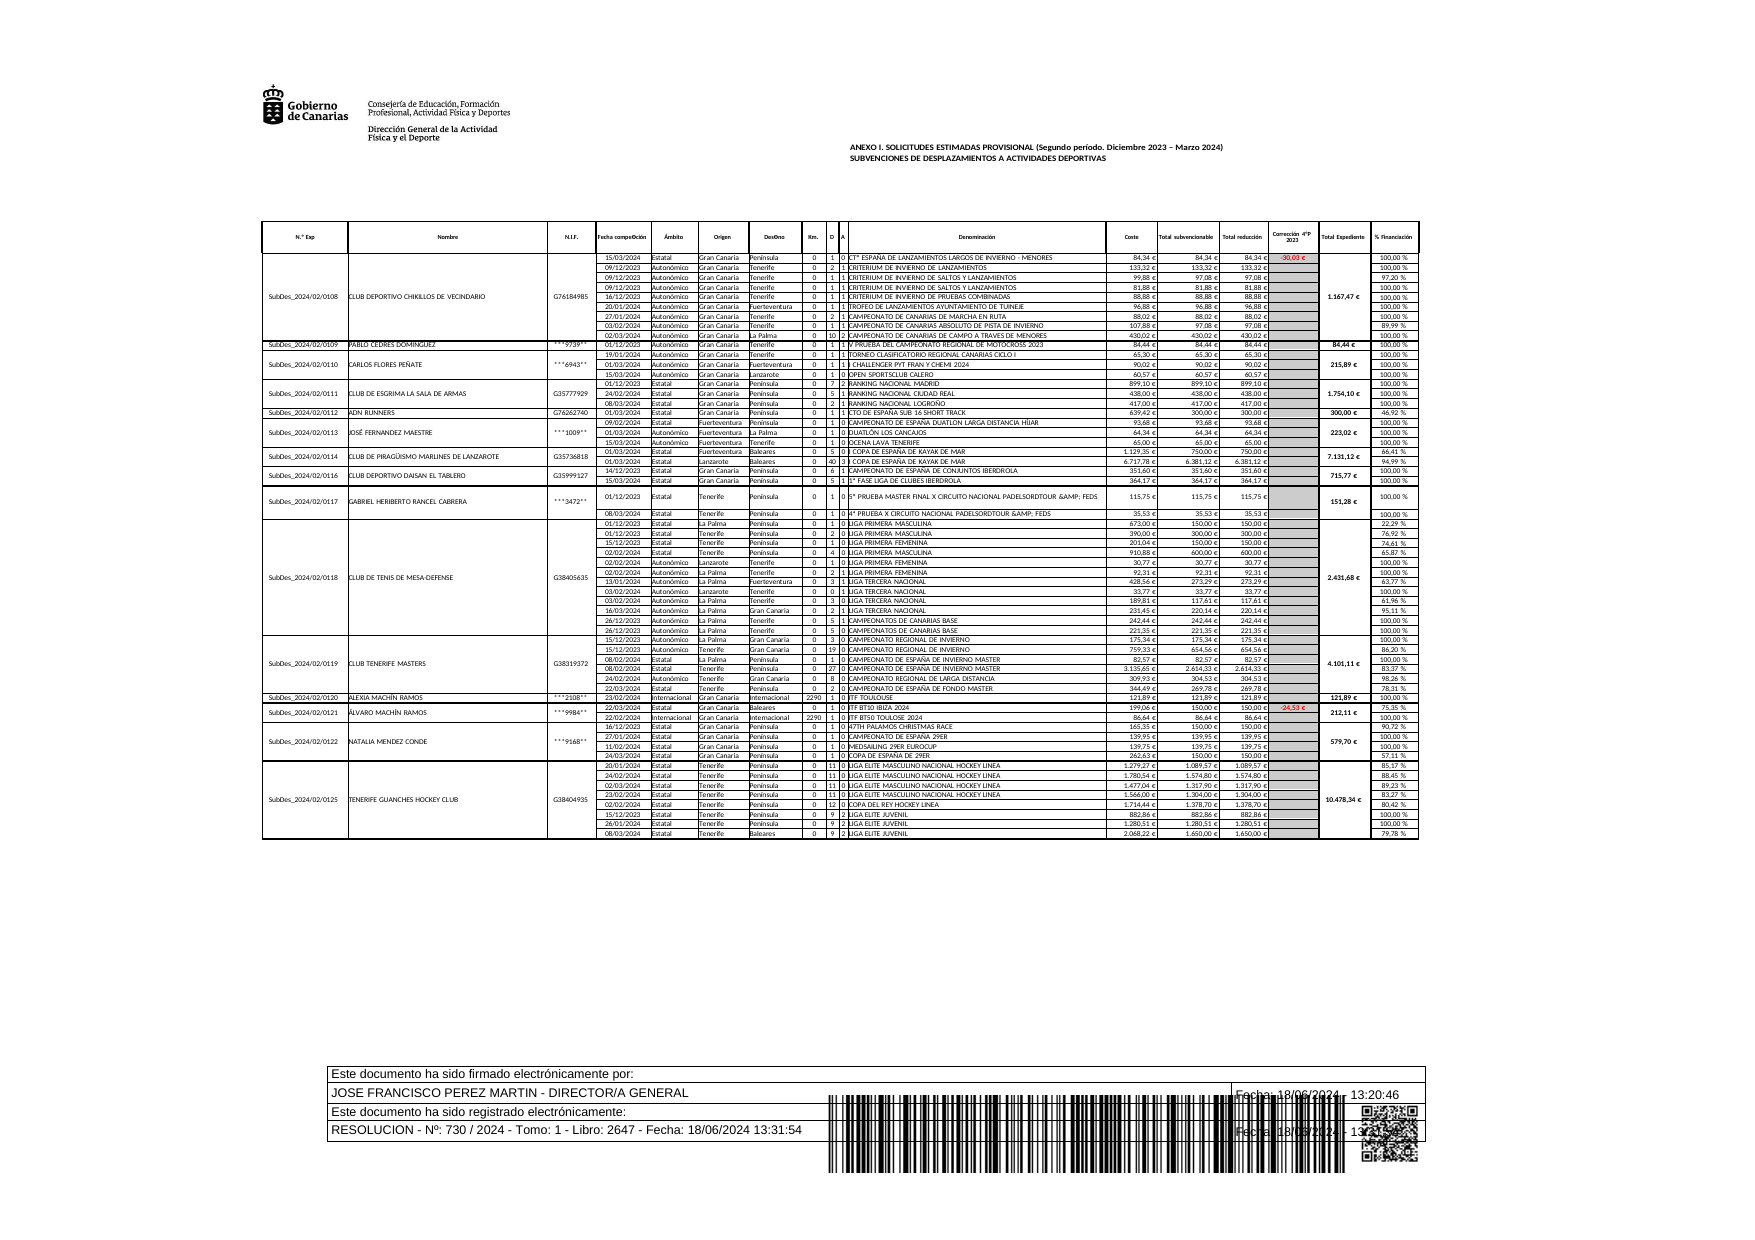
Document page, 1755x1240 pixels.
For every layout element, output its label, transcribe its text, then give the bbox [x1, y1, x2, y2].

table_cell [1269, 510, 1318, 518]
table_cell Estatal [652, 399, 698, 408]
table_cell 1 [840, 467, 848, 476]
table_cell [1269, 587, 1318, 596]
table_cell 0 [840, 674, 848, 683]
table_cell 5º PRUEBA MASTER FINAL X CIRCUITO NACIONAL PADELSORDTOUR &AMP; FEDS [849, 487, 1106, 509]
table_cell 97,08 € [1158, 322, 1219, 330]
table_cell 351,60 € [1220, 467, 1268, 476]
table_cell Autonómico [652, 331, 698, 340]
table_cell 121,89 € [1107, 694, 1157, 702]
table_cell 654,56 € [1220, 645, 1268, 654]
table_cell 93,68 € [1107, 419, 1157, 427]
table_cell 121,89 € [1320, 694, 1370, 702]
table_cell 0 [840, 645, 848, 654]
table_cell 2 [840, 829, 848, 838]
table_cell Autonómico [652, 626, 698, 634]
table_cell 88,02 € [1158, 312, 1219, 321]
table_cell Estatal [652, 655, 698, 663]
table_cell LIGA TERCERA NACIONAL [849, 587, 1106, 596]
table_cell 0 [803, 539, 826, 547]
table_cell [1269, 520, 1318, 528]
table_cell 64,34 € [1107, 428, 1157, 437]
table_cell SubDes_2024/02/0116 [263, 467, 348, 485]
table_cell 0 [840, 781, 848, 789]
table_cell 89,23 % [1372, 781, 1418, 789]
table_cell 0 [803, 733, 826, 741]
table_cell 2 [827, 606, 839, 615]
table_cell 2.431,68 € [1320, 520, 1370, 634]
table_cell Gran Canaria [699, 380, 749, 388]
table_cell 750,00 € [1220, 448, 1268, 456]
table_cell Gran Canaria [699, 293, 749, 301]
table_cell 0 [840, 733, 848, 741]
table_cell 84,44 € [1158, 342, 1219, 349]
table_cell 0 [840, 704, 848, 712]
table_cell 0 [803, 303, 826, 311]
table_cell 01/12/2023 [597, 487, 651, 509]
table_cell ÁLVARO MACHÍN RAMOS [349, 704, 547, 722]
table_cell 300,00 € [1158, 409, 1219, 417]
table_cell 1 [827, 539, 839, 547]
table_cell 673,00 € [1107, 520, 1157, 528]
table_cell 97,08 € [1220, 322, 1268, 330]
table_cell 1.280,51 € [1220, 820, 1268, 828]
table_cell La Palma [699, 597, 749, 605]
table_cell LIGA PRIMERA FEMENINA [849, 539, 1106, 547]
table_cell 1 [827, 293, 839, 301]
table_cell 1 [827, 704, 839, 712]
table_cell Autonómico [652, 303, 698, 311]
table_cell Estatal [652, 733, 698, 741]
table_cell 417,00 € [1107, 399, 1157, 408]
table_cell 15/12/2023 [597, 636, 651, 644]
table_cell 0 [803, 626, 826, 634]
table_cell 0 [803, 457, 826, 466]
table_header A [840, 222, 848, 253]
table_cell Península [750, 399, 802, 408]
table_cell 1.566,00 € [1107, 791, 1157, 799]
table_cell ALEXIA MACHÍN RAMOS [349, 694, 547, 702]
table_cell 15/12/2023 [597, 810, 651, 818]
table_cell LIGA TERCERA NACIONAL [849, 606, 1106, 615]
table_cell 01/03/2024 [597, 428, 651, 437]
table_cell 1 [840, 264, 848, 272]
table_cell PABLO CEDRES DOMINGUEZ [349, 342, 547, 349]
table_cell 57,11 % [1372, 752, 1418, 760]
table_cell 94,99 % [1372, 457, 1418, 466]
table_cell Tenerife [699, 684, 749, 693]
table_cell 0 [840, 510, 848, 518]
table_header Ámbito [652, 222, 698, 253]
table_cell 0 [803, 655, 826, 663]
table_cell Autonómico [652, 578, 698, 586]
table_cell 10 [827, 331, 839, 340]
table_cell 97,08 € [1158, 273, 1219, 282]
table_cell Baleares [750, 457, 802, 466]
table_cell 14/12/2023 [597, 467, 651, 476]
table_cell 100,00 % [1372, 331, 1418, 340]
table_cell 223,02 € [1320, 419, 1370, 446]
table_cell Península [750, 665, 802, 673]
table_cell 100,00 % [1372, 558, 1418, 567]
table_cell 0 [840, 448, 848, 456]
table_cell RESOLUCION - Nº: 730 / 2024 - Tomo: 1 - Libro: 2647 - Fecha: 18/06/2024 13:31:54 [328, 1121, 828, 1141]
table_cell 390,00 € [1107, 529, 1157, 538]
table_cell [1269, 467, 1318, 476]
table_cell 82,57 € [1107, 655, 1157, 663]
table_cell CAMPEONATO DE ESPAÑA DUATLON LARGA DISTANCIA HÍJAR [849, 419, 1106, 427]
table_cell Tenerife [699, 487, 749, 509]
table_cell 221,35 € [1220, 626, 1268, 634]
table_cell 0 [803, 674, 826, 683]
table_cell 0 [803, 389, 826, 398]
table_cell 63,77 % [1372, 578, 1418, 586]
table_cell Estatal [652, 529, 698, 538]
table_cell 19/01/2024 [597, 351, 651, 359]
table_cell 121,89 € [1220, 694, 1268, 702]
table_cell 35,53 € [1107, 510, 1157, 518]
table_cell 90,02 € [1107, 360, 1157, 369]
table_cell ***9984** [548, 704, 596, 722]
table_cell Autonómico [652, 342, 698, 349]
table_cell 11 [827, 771, 839, 780]
table_cell 92,31 € [1220, 568, 1268, 576]
table_cell 13/01/2024 [597, 578, 651, 586]
table_cell 92,31 € [1107, 568, 1157, 576]
table_cell -30,03 € [1269, 254, 1318, 263]
table_cell CAMPEONATOS DE CANARIAS BASE [849, 616, 1106, 625]
table_cell 438,00 € [1158, 389, 1219, 398]
table_cell 1 [840, 568, 848, 576]
table_cell Estatal [652, 829, 698, 838]
table_cell 150,00 € [1158, 520, 1219, 528]
table_cell Estatal [652, 752, 698, 760]
table_cell 78,31 % [1372, 684, 1418, 693]
table_cell CLUB DEPORTIVO DAISAN EL TABLERO [349, 467, 547, 485]
table_cell 08/02/2024 [597, 665, 651, 673]
table_cell 09/12/2023 [597, 273, 651, 282]
table_cell 899,10 € [1220, 380, 1268, 388]
table_cell 1 [827, 694, 839, 702]
table_cell Tenerife [699, 665, 749, 673]
table_cell 1 [840, 587, 848, 596]
table_cell 1 [840, 399, 848, 408]
table_cell LIGA TERCERA NACIONAL [849, 578, 1106, 586]
table_cell 0 [840, 665, 848, 673]
table_cell Estatal [652, 254, 698, 263]
table_cell 85,17 % [1372, 762, 1418, 770]
table_cell 1.650,00 € [1220, 829, 1268, 838]
table_cell RANKING NACIONAL LOGROÑO [849, 399, 1106, 408]
table_cell CAMPEONATO REGIONAL DE INVIERNO [849, 636, 1106, 644]
table_cell 0 [803, 752, 826, 760]
table_cell CTO DE ESPAÑA SUB 16 SHORT TRACK [849, 409, 1106, 417]
table_cell Tenerife [750, 568, 802, 576]
table_cell 1.280,51 € [1107, 820, 1157, 828]
table_cell Autonómico [652, 428, 698, 437]
table_cell 2 [840, 810, 848, 818]
table_cell 0 [803, 360, 826, 369]
table_cell 16/03/2024 [597, 606, 651, 615]
table_cell 0 [803, 606, 826, 615]
table_cell 20/01/2024 [597, 762, 651, 770]
table_cell Autonómico [652, 264, 698, 272]
table_cell SubDes_2024/02/0111 [263, 380, 348, 408]
table_cell [1269, 616, 1318, 625]
table_cell SubDes_2024/02/0109 [263, 342, 348, 349]
table_cell Estatal [652, 800, 698, 809]
table_cell 100,00 % [1372, 312, 1418, 321]
table_cell 750,00 € [1158, 448, 1219, 456]
table_cell [1269, 800, 1318, 809]
table_cell 1 [827, 273, 839, 282]
table_cell [1269, 380, 1318, 388]
table_cell LIGA PRIMERA MASCULINA [849, 529, 1106, 538]
table_cell 15/03/2024 [597, 370, 651, 379]
table_cell 1 [827, 487, 839, 509]
table_cell Gran Canaria [699, 477, 749, 485]
table_cell 2 [827, 529, 839, 538]
table_cell CAMPEONATO DE CANARIAS ABSOLUTO DE PISTA DE INVIERNO [849, 322, 1106, 330]
table_cell [1269, 428, 1318, 437]
table_cell 93,68 € [1158, 419, 1219, 427]
table_cell Península [750, 684, 802, 693]
table_cell 02/03/2024 [597, 331, 651, 340]
table_cell 1 [827, 742, 839, 751]
table_cell 121,89 € [1158, 694, 1219, 702]
table_cell [1269, 733, 1318, 741]
table_cell Tenerife [699, 810, 749, 818]
table_cell 0 [803, 370, 826, 379]
table_cell RANKING NACIONAL CIUDAD REAL [849, 389, 1106, 398]
table_cell 212,11 € [1320, 704, 1370, 722]
table_cell Baleares [750, 704, 802, 712]
table_cell 1 [840, 360, 848, 369]
table_cell 0 [803, 510, 826, 518]
table_cell G35999127 [548, 467, 596, 485]
table_cell COPA DE ESPAÑA DE 29ER [849, 752, 1106, 760]
table_cell 83,27 % [1372, 791, 1418, 799]
table_cell 269,78 € [1220, 684, 1268, 693]
table_cell 24/02/2024 [597, 771, 651, 780]
table_cell CAMPEONATO REGIONAL DE LARGA DISTANCIA [849, 674, 1106, 683]
table_cell Autonómico [652, 438, 698, 446]
table_cell 1 [840, 312, 848, 321]
table_cell Península [750, 477, 802, 485]
table_cell [1269, 645, 1318, 654]
table_cell CARLOS FLORES PEÑATE [349, 351, 547, 379]
table_cell 150,00 € [1220, 723, 1268, 731]
table_cell Autonómico [652, 322, 698, 330]
table_cell 5 [827, 389, 839, 398]
table_cell 26/12/2023 [597, 616, 651, 625]
table_cell Estatal [652, 684, 698, 693]
table_cell 5 [827, 448, 839, 456]
table_cell 133,32 € [1220, 264, 1268, 272]
table_cell 117,61 € [1220, 597, 1268, 605]
table_cell 2290 [803, 713, 826, 722]
table_cell Estatal [652, 389, 698, 398]
table_cell 262,63 € [1107, 752, 1157, 760]
table_cell [1269, 665, 1318, 673]
table_cell ***1009** [548, 419, 596, 446]
table_cell 1.317,90 € [1158, 781, 1219, 789]
table_cell [1269, 752, 1318, 760]
table_cell CRITERIUM DE INVIERNO DE PRUEBAS COMBINADAS [849, 293, 1106, 301]
table_cell SubDes_2024/02/0112 [263, 409, 348, 417]
table_cell Península [750, 655, 802, 663]
table_cell G38319372 [548, 636, 596, 693]
table_cell [1269, 273, 1318, 282]
table_cell 02/03/2024 [597, 781, 651, 789]
table_cell 242,44 € [1220, 616, 1268, 625]
table_cell 199,06 € [1107, 704, 1157, 712]
table_cell 2 [827, 264, 839, 272]
table_cell 0 [803, 342, 826, 349]
table_cell Gran Canaria [699, 742, 749, 751]
table_cell 09/02/2024 [597, 419, 651, 427]
table_cell 1 [827, 283, 839, 292]
table_cell Autonómico [652, 312, 698, 321]
table_cell Tenerife [750, 626, 802, 634]
table_cell 0 [803, 467, 826, 476]
table_cell 89,99 % [1372, 322, 1418, 330]
table_cell 0 [803, 800, 826, 809]
table_cell Tenerife [750, 312, 802, 321]
table_cell 3 [827, 597, 839, 605]
table_cell 88,02 € [1220, 312, 1268, 321]
table_cell 882,86 € [1107, 810, 1157, 818]
table_cell 15/12/2023 [597, 539, 651, 547]
table_cell 35,53 € [1158, 510, 1219, 518]
table_cell 6.717,78 € [1107, 457, 1157, 466]
table_cell 300,00 € [1220, 409, 1268, 417]
table_cell Internacional [750, 694, 802, 702]
table_cell 0 [840, 626, 848, 634]
table_cell 75,35 % [1372, 704, 1418, 712]
table_cell Estatal [652, 448, 698, 456]
table_cell 0 [803, 820, 826, 828]
table_cell 0 [840, 771, 848, 780]
table_cell 910,88 € [1107, 548, 1157, 557]
table_cell SubDes_2024/02/0120 [263, 694, 348, 702]
table_cell G38404935 [548, 762, 596, 838]
table_cell 1 [827, 510, 839, 518]
table_cell 1 [840, 351, 848, 359]
table_cell 600,00 € [1220, 548, 1268, 557]
table_cell 1 [827, 254, 839, 263]
table_cell Fecha: 18/06/2024 - 13:20:46 [1232, 1083, 1425, 1103]
table_cell Tenerife [750, 264, 802, 272]
table_cell 86,64 € [1158, 713, 1219, 722]
table_cell 1 [840, 389, 848, 398]
table_cell 0 [840, 800, 848, 809]
table_cell 0 [840, 694, 848, 702]
table_cell La Palma [699, 578, 749, 586]
table_cell 09/12/2023 [597, 264, 651, 272]
table_cell 33,77 € [1220, 587, 1268, 596]
table_cell 165,35 € [1107, 723, 1157, 731]
table_cell 86,20 % [1372, 645, 1418, 654]
table_header Fecha compeƟción [597, 222, 651, 253]
table_cell 24/02/2024 [597, 674, 651, 683]
table_cell 715,77 € [1320, 467, 1370, 485]
table_header Corrección 4ºP 2023 [1269, 222, 1318, 253]
table_cell 220,14 € [1220, 606, 1268, 615]
table_cell Península [750, 762, 802, 770]
table_cell 2 [827, 684, 839, 693]
table_cell 97,08 € [1220, 273, 1268, 282]
table_cell 33,77 € [1158, 587, 1219, 596]
table_cell 107,88 € [1107, 322, 1157, 330]
table_cell [1269, 370, 1318, 379]
table_cell 0 [840, 529, 848, 538]
table_cell SubDes_2024/02/0122 [263, 723, 348, 760]
table_cell 0 [803, 409, 826, 417]
table_cell 139,95 € [1107, 733, 1157, 741]
table_cell [1269, 283, 1318, 292]
table_cell Gran Canaria [699, 409, 749, 417]
table_cell 100,00 % [1372, 419, 1418, 427]
table_cell 12 [827, 800, 839, 809]
table_cell 1 [840, 303, 848, 311]
table_cell CLUB DEPORTIVO CHIKILLOS DE VECINDARIO [349, 254, 547, 340]
table_cell 100,00 % [1372, 399, 1418, 408]
table_cell CAMPEONATO DE CANARIAS DE CAMPO A TRAVES DE MENORES [849, 331, 1106, 340]
table_cell 100,00 % [1372, 264, 1418, 272]
table_cell Tenerife [699, 771, 749, 780]
table_cell Estatal [652, 467, 698, 476]
table_cell 600,00 € [1158, 548, 1219, 557]
table_cell SubDes_2024/02/0114 [263, 448, 348, 466]
table_cell SubDes_2024/02/0113 [263, 419, 348, 446]
table_cell 0 [840, 752, 848, 760]
table_cell 01/03/2024 [597, 457, 651, 466]
table_cell 80,42 % [1372, 800, 1418, 809]
table_cell 81,88 € [1158, 283, 1219, 292]
table_cell 269,78 € [1158, 684, 1219, 693]
table_cell 175,34 € [1158, 636, 1219, 644]
table_cell 0 [803, 829, 826, 838]
table_cell LIGA ELITE JUVENIL [849, 829, 1106, 838]
table_header D [827, 222, 838, 253]
table_cell Gran Canaria [699, 723, 749, 731]
table_cell 364,17 € [1158, 477, 1219, 485]
table_cell Península [750, 419, 802, 427]
table_cell MEDSAILING 29ER EUROCUP [849, 742, 1106, 751]
table_cell La Palma [699, 568, 749, 576]
table_cell Lanzarote [699, 457, 749, 466]
table_cell 1.714,44 € [1107, 800, 1157, 809]
table_cell Gran Canaria [750, 674, 802, 683]
table_cell 100,00 % [1372, 428, 1418, 437]
table_cell 438,00 € [1107, 389, 1157, 398]
table_cell 76,92 % [1372, 529, 1418, 538]
table_cell 01/12/2023 [597, 342, 651, 349]
table_cell 1 [840, 477, 848, 485]
table_cell Gran Canaria [699, 351, 749, 359]
table_cell 84,44 € [1220, 342, 1268, 349]
table_cell LIGA ELITE JUVENIL [849, 820, 1106, 828]
table_cell 1 [827, 351, 839, 359]
table_cell SubDes_2024/02/0121 [263, 704, 348, 722]
table_cell Gran Canaria [699, 389, 749, 398]
table_cell 93,68 € [1220, 419, 1268, 427]
table_cell CLUB DE PIRAGÜISMO MARLINES DE LANZAROTE [349, 448, 547, 466]
table_cell G76262740 [548, 409, 596, 417]
table_cell Autonómico [652, 597, 698, 605]
table_cell SubDes_2024/02/0117 [263, 487, 348, 518]
table_cell Gran Canaria [699, 694, 749, 702]
table_cell 0 [840, 636, 848, 644]
table_cell Estatal [652, 742, 698, 751]
table_cell SubDes_2024/02/0125 [263, 762, 348, 838]
table_cell 19 [827, 645, 839, 654]
table_cell [1269, 742, 1318, 751]
table_cell 0 [840, 370, 848, 379]
table_cell CAMPEONATO DE CANARIAS DE MARCHA EN RUTA [849, 312, 1106, 321]
table_cell Tenerife [750, 558, 802, 567]
table_cell 27 [827, 665, 839, 673]
table_cell 100,00 % [1372, 733, 1418, 741]
table_cell 7 [827, 380, 839, 388]
table_cell Gran Canaria [699, 733, 749, 741]
table_cell G35736818 [548, 448, 596, 466]
table_cell 5 [827, 477, 839, 485]
table_cell 65,00 € [1107, 438, 1157, 446]
table_cell Gran Canaria [699, 752, 749, 760]
table_cell 1.304,00 € [1220, 791, 1268, 799]
table_cell 1 [827, 752, 839, 760]
table_cell 15/03/2024 [597, 477, 651, 485]
table_cell 64,34 € [1158, 428, 1219, 437]
table_cell Península [750, 510, 802, 518]
table_cell Gran Canaria [750, 636, 802, 644]
table_cell Tenerife [750, 322, 802, 330]
table_header Total Expediente [1320, 222, 1370, 253]
table_cell Este documento ha sido registrado electrónicamente: [328, 1104, 828, 1120]
table_cell CAMPEONATO DE ESPAÑA DE CONJUNTOS IBERDROLA [849, 467, 1106, 476]
table_cell 84,44 € [1320, 342, 1370, 349]
table_cell 417,00 € [1158, 399, 1219, 408]
table_cell [1269, 578, 1318, 586]
table_cell 150,00 € [1158, 704, 1219, 712]
table_cell Estatal [652, 791, 698, 799]
table_cell Península [750, 409, 802, 417]
table_cell SubDes_2024/02/0110 [263, 351, 348, 379]
table_cell 1.167,47 € [1320, 254, 1370, 340]
table_cell 133,32 € [1107, 264, 1157, 272]
table_cell 0 [803, 684, 826, 693]
table_cell 23/02/2024 [597, 791, 651, 799]
table_cell 0 [803, 771, 826, 780]
table_cell JOSÉ FERNANDEZ MAESTRE [349, 419, 547, 446]
table_cell Tenerife [699, 800, 749, 809]
table_cell 150,00 € [1220, 704, 1268, 712]
table_cell 150,00 € [1220, 539, 1268, 547]
table_cell 30,77 € [1158, 558, 1219, 567]
table_cell 221,35 € [1158, 626, 1219, 634]
table_cell 150,00 € [1158, 723, 1219, 731]
table_cell 430,02 € [1220, 331, 1268, 340]
table_cell 84,34 € [1220, 254, 1268, 263]
table_cell 899,10 € [1107, 380, 1157, 388]
table_cell Estatal [652, 548, 698, 557]
table_cell 0 [803, 704, 826, 712]
table_cell [1269, 487, 1318, 509]
table_cell 115,75 € [1107, 487, 1157, 509]
table_cell 27/01/2024 [597, 312, 651, 321]
table_cell 65,00 € [1220, 438, 1268, 446]
table_header Total subvencionable [1158, 222, 1219, 253]
table_cell SubDes_2024/02/0108 [263, 254, 348, 340]
table_cell 364,17 € [1220, 477, 1268, 485]
table_cell La Palma [699, 655, 749, 663]
table_cell 2 [827, 399, 839, 408]
table_cell [1269, 568, 1318, 576]
table_cell 65,30 € [1158, 351, 1219, 359]
table_cell CRITERIUM DE INVIERNO DE LANZAMIENTOS [849, 264, 1106, 272]
table_cell 33,77 € [1107, 587, 1157, 596]
table_cell 1 [827, 655, 839, 663]
table_cell 0 [803, 380, 826, 388]
table_cell ADN RUNNERS [349, 409, 547, 417]
table_cell Gran Canaria [699, 467, 749, 476]
table_cell LIGA ELITE MASCULINO NACIONAL HOCKEY LINEA [849, 791, 1106, 799]
table_cell CAMPEONATO REGIONAL DE INVIERNO [849, 645, 1106, 654]
table_cell Fuerteventura [750, 303, 802, 311]
table_cell [1269, 548, 1318, 557]
table_cell 90,02 € [1158, 360, 1219, 369]
table_cell Gran Canaria [699, 399, 749, 408]
table_header Coste [1107, 222, 1157, 253]
table_cell 08/03/2024 [597, 829, 651, 838]
table_cell Fuerteventura [699, 438, 749, 446]
table_cell G38405635 [548, 520, 596, 634]
table_cell Estatal [652, 771, 698, 780]
table_cell 0 [803, 264, 826, 272]
table_cell 0 [803, 558, 826, 567]
table_cell COPA DEL REY HOCKEY LINEA [849, 800, 1106, 809]
table_cell 654,56 € [1158, 645, 1219, 654]
table_cell Gran Canaria [699, 303, 749, 311]
table_cell 300,00 € [1320, 409, 1370, 417]
table_cell 1 [840, 342, 848, 349]
table_cell Tenerife [699, 539, 749, 547]
table_cell [1269, 419, 1318, 427]
table_cell 26/12/2023 [597, 626, 651, 634]
table_cell [1269, 448, 1318, 456]
table_cell 1 [840, 273, 848, 282]
table_cell 273,29 € [1220, 578, 1268, 586]
table_cell 1 [827, 723, 839, 731]
table_cell 60,57 € [1158, 370, 1219, 379]
table_cell 0 [840, 597, 848, 605]
table_cell 3.135,65 € [1107, 665, 1157, 673]
table_cell Península [750, 389, 802, 398]
table_cell 88,02 € [1107, 312, 1157, 321]
table_cell Estatal [652, 487, 698, 509]
table_cell [1269, 694, 1318, 702]
table_cell 2290 [803, 694, 826, 702]
table_cell 01/03/2024 [597, 448, 651, 456]
table_cell LIGA PRIMERA MASCULINA [849, 548, 1106, 557]
table_cell [1269, 636, 1318, 644]
table_cell Gran Canaria [699, 713, 749, 722]
table_cell [1269, 342, 1318, 349]
table_cell 100,00 % [1372, 293, 1418, 301]
table_cell 0 [803, 762, 826, 770]
table_cell 344,49 € [1107, 684, 1157, 693]
table_cell 300,00 € [1158, 529, 1219, 538]
table_cell 139,75 € [1220, 742, 1268, 751]
table_cell 22,29 % [1372, 520, 1418, 528]
table_cell 1.780,54 € [1107, 771, 1157, 780]
table_cell -24,53 € [1269, 704, 1318, 712]
table_cell 02/02/2024 [597, 568, 651, 576]
table_cell [1269, 762, 1318, 770]
table_cell 1 [840, 322, 848, 330]
table_cell 83,37 % [1372, 665, 1418, 673]
table_cell G76184985 [548, 254, 596, 340]
table_cell Estatal [652, 409, 698, 417]
table_cell 100,00 % [1372, 283, 1418, 292]
table_cell [1269, 674, 1318, 683]
table_header N.I.F. [548, 222, 595, 253]
table_cell 95,11 % [1372, 606, 1418, 615]
table_cell Península [750, 529, 802, 538]
table_cell 65,30 € [1107, 351, 1157, 359]
table_cell Estatal [652, 723, 698, 731]
table_cell 0 [840, 684, 848, 693]
table_cell 0 [840, 428, 848, 437]
table_cell Lanzarote [699, 558, 749, 567]
table_cell 1 [827, 342, 839, 349]
table_cell Autonómico [652, 587, 698, 596]
table_cell 35,53 € [1220, 510, 1268, 518]
table_cell 100,00 % [1372, 487, 1418, 509]
table_cell Baleares [750, 448, 802, 456]
table_cell 115,75 € [1158, 487, 1219, 509]
table_cell 0 [803, 477, 826, 485]
table_cell 100,00 % [1372, 370, 1418, 379]
table_header Este documento ha sido firmado electrónicamente por: [328, 1067, 1425, 1082]
table_cell 0 [840, 713, 848, 722]
table_cell 139,95 € [1158, 733, 1219, 741]
table_cell Tenerife [750, 293, 802, 301]
table_cell 84,44 € [1107, 342, 1157, 349]
table_cell 88,88 € [1158, 293, 1219, 301]
table_cell LIGA ELITE JUVENIL [849, 810, 1106, 818]
table_cell 86,64 € [1107, 713, 1157, 722]
table_cell 304,53 € [1158, 674, 1219, 683]
table_cell 61,96 % [1372, 597, 1418, 605]
table_header N.º Exp [263, 222, 347, 253]
table_cell 1.378,70 € [1158, 800, 1219, 809]
table_cell 115,75 € [1220, 487, 1268, 509]
table_cell Tenerife [750, 351, 802, 359]
table_cell [1269, 558, 1318, 567]
table_cell 02/02/2024 [597, 800, 651, 809]
table_cell 150,00 € [1158, 752, 1219, 760]
table_cell 0 [840, 254, 848, 263]
table_cell Fuerteventura [750, 578, 802, 586]
table_cell 0 [803, 399, 826, 408]
table_cell Estatal [652, 762, 698, 770]
table_cell 100,00 % [1372, 467, 1418, 476]
table_cell Autonómico [652, 558, 698, 567]
table_cell 100,00 % [1372, 655, 1418, 663]
table_cell 0 [803, 665, 826, 673]
table_cell 03/02/2024 [597, 587, 651, 596]
table_cell 1 [827, 733, 839, 741]
table_cell Autonómico [652, 360, 698, 369]
table_cell Tenerife [699, 762, 749, 770]
table_cell 08/03/2024 [597, 510, 651, 518]
table_cell Autonómico [652, 645, 698, 654]
table_cell 26/01/2024 [597, 820, 651, 828]
table_cell Estatal [652, 810, 698, 818]
table_cell Gran Canaria [699, 312, 749, 321]
table_cell [1269, 303, 1318, 311]
table_cell 9 [827, 820, 839, 828]
table_cell 6.381,12 € [1158, 457, 1219, 466]
table_cell 1 [827, 428, 839, 437]
table_cell 90,72 % [1372, 723, 1418, 731]
table_cell 100,00 % [1372, 438, 1418, 446]
table_cell [1269, 331, 1318, 340]
table_cell Lanzarote [750, 370, 802, 379]
table_cell Península [750, 539, 802, 547]
table_cell 9 [827, 829, 839, 838]
table_cell 0 [840, 487, 848, 509]
table_cell 79,78 % [1372, 829, 1418, 838]
table_cell 0 [803, 293, 826, 301]
table_cell 47TH PALAMOS CHRISTMAS RACE [849, 723, 1106, 731]
table_cell Tenerife [699, 829, 749, 838]
table_header Nombre [349, 222, 547, 253]
table_cell Península [750, 548, 802, 557]
table_cell 175,34 € [1220, 636, 1268, 644]
table_cell CAMPEONATOS DE CANARIAS BASE [849, 626, 1106, 634]
table_cell I COPA DE ESPAÑA DE KAYAK DE MAR [849, 457, 1106, 466]
table_cell 01/12/2023 [597, 380, 651, 388]
table_cell 430,02 € [1158, 331, 1219, 340]
table_cell [1269, 457, 1318, 466]
table_cell 81,88 € [1107, 283, 1157, 292]
table_cell 24/02/2024 [597, 389, 651, 398]
table_cell 11 [827, 791, 839, 799]
table_cell La Palma [699, 520, 749, 528]
table_cell 189,81 € [1107, 597, 1157, 605]
table_cell Tenerife [699, 791, 749, 799]
table_cell 0 [840, 419, 848, 427]
table_cell [1269, 399, 1318, 408]
table_cell 90,02 € [1220, 360, 1268, 369]
table_cell 150,00 € [1220, 520, 1268, 528]
table_cell [1269, 820, 1318, 828]
table_cell 0 [803, 428, 826, 437]
table_cell Península [750, 742, 802, 751]
table_cell 438,00 € [1220, 389, 1268, 398]
table_cell 1 [827, 303, 839, 311]
table_cell [1269, 781, 1318, 789]
table_cell 100,00 % [1372, 254, 1418, 263]
table_cell 1 [840, 293, 848, 301]
table_cell 1 [827, 438, 839, 446]
table_cell 2.614,33 € [1158, 665, 1219, 673]
table_cell [1269, 606, 1318, 615]
table_cell [1269, 810, 1318, 818]
table_cell CAMPEONATO DE ESPAÑA DE INVIERNO MASTER [849, 665, 1106, 673]
table_cell Península [750, 771, 802, 780]
table_cell Internacional [750, 713, 802, 722]
table_cell [1269, 264, 1318, 272]
table_cell [1269, 312, 1318, 321]
table_cell Estatal [652, 510, 698, 518]
table_cell 0 [840, 791, 848, 799]
table_cell Estatal [652, 539, 698, 547]
table_cell Autonómico [652, 636, 698, 644]
table_cell 150,00 € [1158, 539, 1219, 547]
table_cell Tenerife [699, 781, 749, 789]
table_cell 0 [803, 548, 826, 557]
table_cell 88,88 € [1107, 293, 1157, 301]
table_cell 100,00 % [1372, 810, 1418, 818]
table_cell 96,88 € [1107, 303, 1157, 311]
table_cell 5 [827, 616, 839, 625]
table_cell 1 [827, 409, 839, 417]
table_cell 1 [840, 283, 848, 292]
table_header Km. [803, 222, 826, 253]
table_cell Tenerife [699, 510, 749, 518]
table_cell 98,26 % [1372, 674, 1418, 683]
table_cell [1269, 539, 1318, 547]
table_cell 1 [840, 616, 848, 625]
table_cell 759,33 € [1107, 645, 1157, 654]
table_cell 1.378,70 € [1220, 800, 1268, 809]
table_cell 417,00 € [1220, 399, 1268, 408]
table_cell 30,77 € [1220, 558, 1268, 567]
table_cell Península [750, 254, 802, 263]
table_cell 0 [803, 273, 826, 282]
table_cell [1269, 771, 1318, 780]
table_cell 22/03/2024 [597, 704, 651, 712]
table_cell 99,88 € [1107, 273, 1157, 282]
table_cell 30,77 € [1107, 558, 1157, 567]
table_cell 139,75 € [1107, 742, 1157, 751]
table_header Total reducción [1220, 222, 1268, 253]
table_cell 5 [827, 626, 839, 634]
table_cell [1269, 438, 1318, 446]
table_cell 64,34 € [1220, 428, 1268, 437]
table_cell 0 [803, 438, 826, 446]
table_cell Internacional [652, 694, 698, 702]
table_cell 08/03/2024 [597, 399, 651, 408]
table_cell 82,57 € [1158, 655, 1219, 663]
table_cell 0 [840, 742, 848, 751]
table_cell LIGA ELITE MASCULINO NACIONAL HOCKEY LINEA [849, 781, 1106, 789]
table_cell Autonómico [652, 293, 698, 301]
table_cell Tenerife [750, 342, 802, 349]
table_cell 15/03/2024 [597, 254, 651, 263]
table_cell Estatal [652, 820, 698, 828]
table_cell 100,00 % [1372, 342, 1418, 349]
table_cell 139,95 € [1220, 733, 1268, 741]
table_cell Tenerife [699, 820, 749, 828]
table_cell LIGA ELITE MASCULINO NACIONAL HOCKEY LINEA [849, 762, 1106, 770]
table_cell 1.279,27 € [1107, 762, 1157, 770]
table_cell Estatal [652, 665, 698, 673]
table_cell Estatal [652, 457, 698, 466]
table_cell 4ª PRUEBA X CIRCUITO NACIONAL PADELSORDTOUR &AMP; FEDS [849, 510, 1106, 518]
table_cell 201,04 € [1107, 539, 1157, 547]
table_header DesƟno [750, 222, 801, 253]
table_cell 100,00 % [1372, 616, 1418, 625]
table_cell 0 [840, 520, 848, 528]
table_cell 0 [840, 438, 848, 446]
table_cell Fuerteventura [699, 428, 749, 437]
table_cell 01/12/2023 [597, 529, 651, 538]
table_cell 0 [803, 568, 826, 576]
table_cell La Palma [750, 428, 802, 437]
table_cell 0 [803, 645, 826, 654]
table_cell Gran Canaria [699, 331, 749, 340]
table_cell RANKING NACIONAL MADRID [849, 380, 1106, 388]
table_cell NATALIA MENDEZ CONDE [349, 723, 547, 760]
table_cell [1269, 713, 1318, 722]
table_cell Gran Canaria [699, 264, 749, 272]
table_cell [1269, 723, 1318, 731]
table_cell 01/12/2023 [597, 520, 651, 528]
table_cell 1.089,57 € [1158, 762, 1219, 770]
table_cell 96,88 € [1158, 303, 1219, 311]
table_cell Autonómico [652, 674, 698, 683]
table_cell LIGA ELITE MASCULINO NACIONAL HOCKEY LINEA [849, 771, 1106, 780]
table_cell Península [750, 467, 802, 476]
table_header Denominación [849, 222, 1105, 253]
table_cell Fuerteventura [750, 360, 802, 369]
table_cell La Palma [699, 616, 749, 625]
table_cell 428,56 € [1107, 578, 1157, 586]
table_cell 0 [803, 254, 826, 263]
table_cell 100,00 % [1372, 389, 1418, 398]
table_cell 88,88 € [1220, 293, 1268, 301]
table_cell OPEN SPORTSCLUB CALERO [849, 370, 1106, 379]
table_cell 221,35 € [1107, 626, 1157, 634]
table_cell 15/12/2023 [597, 645, 651, 654]
table_cell TROFEO DE LANZAMIENTOS AYUNTAMIENTO DE TUINEJE [849, 303, 1106, 311]
table_cell Fuerteventura [699, 419, 749, 427]
table_cell 3 [827, 636, 839, 644]
table_cell 0 [840, 539, 848, 547]
table_cell Autonómico [652, 606, 698, 615]
table_cell 3 [840, 457, 848, 466]
table_cell 100,00 % [1372, 820, 1418, 828]
table_cell 1.304,00 € [1158, 791, 1219, 799]
table_cell 0 [840, 655, 848, 663]
table_cell 60,57 € [1220, 370, 1268, 379]
table_cell Tenerife [750, 273, 802, 282]
table_cell 351,60 € [1107, 467, 1157, 476]
table_cell Península [750, 520, 802, 528]
table_cell 242,44 € [1107, 616, 1157, 625]
table_cell ***6943** [548, 351, 596, 379]
table_cell Tenerife [699, 645, 749, 654]
table_cell LIGA PRIMERA FEMENINA [849, 568, 1106, 576]
table_cell Gran Canaria [699, 322, 749, 330]
table_cell Península [750, 733, 802, 741]
table_cell CAMPEONATO DE ESPAÑA 29ER [849, 733, 1106, 741]
table_cell [1269, 322, 1318, 330]
table_cell I COPA DE ESPAÑA DE KAYAK DE MAR [849, 448, 1106, 456]
table_cell 215,89 € [1320, 351, 1370, 379]
table_cell 175,34 € [1107, 636, 1157, 644]
table_cell 6.381,12 € [1220, 457, 1268, 466]
table_cell 2 [827, 568, 839, 576]
table_cell 351,60 € [1158, 467, 1219, 476]
table_header % Financiación [1372, 222, 1418, 253]
table_cell 150,00 € [1220, 752, 1268, 760]
table_cell 65,87 % [1372, 548, 1418, 557]
table_cell 1.574,80 € [1220, 771, 1268, 780]
table_cell 46,92 % [1372, 409, 1418, 417]
table_cell 1.574,80 € [1158, 771, 1219, 780]
table_cell CTº ESPAÑA DE LANZAMIENTOS LARGOS DE INVIERNO - MENORES [849, 254, 1106, 263]
table_cell Gran Canaria [699, 254, 749, 263]
table_cell [1269, 293, 1318, 301]
table_cell CLUB DE TENIS DE MESA-DEFENSE [349, 520, 547, 634]
table_cell 151,28 € [1320, 487, 1370, 518]
table_cell 65,00 € [1158, 438, 1219, 446]
table_cell Península [750, 810, 802, 818]
table_cell CRITERIUM DE INVIERNO DE SALTOS Y LANZAMIENTOS [849, 283, 1106, 292]
table_cell Península [750, 723, 802, 731]
table_cell 139,75 € [1158, 742, 1219, 751]
table_cell 02/02/2024 [597, 548, 651, 557]
table_cell 86,64 € [1220, 713, 1268, 722]
table_cell Tenerife [699, 548, 749, 557]
table_cell 0 [803, 781, 826, 789]
table_cell Tenerife [699, 529, 749, 538]
table_cell 0 [803, 597, 826, 605]
table_cell Gran Canaria [750, 606, 802, 615]
table_cell Gran Canaria [699, 370, 749, 379]
table_cell 6 [827, 467, 839, 476]
table_cell La Palma [699, 606, 749, 615]
table_cell ***9168** [548, 723, 596, 760]
table_cell I CHALLENGER PYT FRAN Y CHEMI 2024 [849, 360, 1106, 369]
table_cell 03/02/2024 [597, 322, 651, 330]
table_cell 1.089,57 € [1220, 762, 1268, 770]
table_cell 1ª FASE LIGA DE CLUBES IBERDROLA [849, 477, 1106, 485]
table_cell CLUB TENERIFE MASTERS [349, 636, 547, 693]
table_cell Tenerife [750, 587, 802, 596]
table_cell OCENA LAVA TENERIFE [849, 438, 1106, 446]
table_cell 2 [840, 380, 848, 388]
table_cell 1.650,00 € [1158, 829, 1219, 838]
table_cell [1269, 626, 1318, 634]
table_cell 0 [803, 723, 826, 731]
table_cell 01/03/2024 [597, 360, 651, 369]
table_cell 40 [827, 457, 839, 466]
table_cell 309,93 € [1107, 674, 1157, 683]
table_cell 100,00 % [1372, 568, 1418, 576]
table_cell 09/12/2023 [597, 283, 651, 292]
table_cell 2 [840, 331, 848, 340]
table_cell 100,00 % [1372, 351, 1418, 359]
table_cell [1269, 360, 1318, 369]
table_cell 1 [827, 370, 839, 379]
table_cell Gran Canaria [699, 360, 749, 369]
table_cell 1 [840, 409, 848, 417]
table_cell Península [750, 487, 802, 509]
table_cell 84,34 € [1107, 254, 1157, 263]
table_cell Península [750, 781, 802, 789]
table_cell 0 [803, 322, 826, 330]
table_cell Lanzarote [699, 587, 749, 596]
table_cell 1.754,10 € [1320, 380, 1370, 408]
table_cell CRITERIUM DE INVIERNO DE SALTOS Y LANZAMIENTOS [849, 273, 1106, 282]
table_cell 0 [803, 487, 826, 509]
table_cell G35777929 [548, 380, 596, 408]
table_cell 133,32 € [1158, 264, 1219, 272]
table_cell ITF BT10 IBIZA 2024 [849, 704, 1106, 712]
table_cell 242,44 € [1158, 616, 1219, 625]
table_cell Gran Canaria [699, 273, 749, 282]
table_cell 100,00 % [1372, 742, 1418, 751]
table_cell 0 [803, 351, 826, 359]
table_cell 1.280,51 € [1158, 820, 1219, 828]
table_cell Estatal [652, 419, 698, 427]
table_cell CAMPEONATO DE ESPAÑA DE INVIERNO MASTER [849, 655, 1106, 663]
table_cell 23/02/2024 [597, 694, 651, 702]
table_cell 1 [840, 606, 848, 615]
table_cell 579,70 € [1320, 723, 1370, 760]
table_cell 1 [827, 419, 839, 427]
table_cell 0 [803, 587, 826, 596]
table_cell Península [750, 380, 802, 388]
table_cell 24/03/2024 [597, 752, 651, 760]
table_cell Gran Canaria [699, 342, 749, 349]
table_cell 01/03/2024 [597, 409, 651, 417]
table_cell 0 [803, 636, 826, 644]
table_cell La Palma [750, 331, 802, 340]
table_cell 0 [803, 742, 826, 751]
table_cell 882,86 € [1220, 810, 1268, 818]
table_cell 11 [827, 762, 839, 770]
table_cell 74,61 % [1372, 539, 1418, 547]
table_cell [1269, 477, 1318, 485]
table_cell ITF TOULOUSE [849, 694, 1106, 702]
table_cell Tenerife [750, 283, 802, 292]
table_cell 3 [827, 578, 839, 586]
table_cell 0 [803, 791, 826, 799]
table_cell 1 [827, 558, 839, 567]
table_cell 0 [803, 529, 826, 538]
table_cell 20/01/2024 [597, 303, 651, 311]
table_cell Autonómico [652, 616, 698, 625]
table_cell 430,02 € [1107, 331, 1157, 340]
table_cell Autonómico [652, 283, 698, 292]
table_cell 9 [827, 810, 839, 818]
table_cell 364,17 € [1107, 477, 1157, 485]
table_cell [1269, 684, 1318, 693]
table_cell Internacional [652, 713, 698, 722]
table_cell 0 [840, 548, 848, 557]
table_cell 0 [803, 331, 826, 340]
table_cell 10.478,34 € [1320, 762, 1370, 838]
table_cell 2.068,22 € [1107, 829, 1157, 838]
table_cell 0 [827, 587, 839, 596]
table_cell TENERIFE GUANCHES HOCKEY CLUB [349, 762, 547, 838]
table_cell CAMPEONATO DE ESPAÑA DE FONDO MASTER [849, 684, 1106, 693]
table_cell Estatal [652, 380, 698, 388]
table_cell 0 [803, 283, 826, 292]
table_cell 11/02/2024 [597, 742, 651, 751]
table_cell Estatal [652, 520, 698, 528]
table_cell Tenerife [750, 438, 802, 446]
table_cell JOSE FRANCISCO PEREZ MARTIN - DIRECTOR/A GENERAL [328, 1083, 1231, 1103]
table_cell LIGA TERCERA NACIONAL [849, 597, 1106, 605]
table_cell 66,41 % [1372, 448, 1418, 456]
table_cell ***9739** [548, 342, 596, 349]
table_cell 8 [827, 674, 839, 683]
table_cell [1269, 597, 1318, 605]
table_cell Tenerife [750, 597, 802, 605]
table_cell 100,00 % [1372, 694, 1418, 702]
table_cell 100,00 % [1372, 380, 1418, 388]
table_cell 16/12/2023 [597, 723, 651, 731]
table_cell 88,45 % [1372, 771, 1418, 780]
table_cell 7.131,12 € [1320, 448, 1370, 466]
table_cell SubDes_2024/02/0118 [263, 520, 348, 634]
table_cell 882,86 € [1158, 810, 1219, 818]
table_cell ITF BT50 TOULOSE 2024 [849, 713, 1106, 722]
table_cell Península [750, 820, 802, 828]
table_cell 220,14 € [1158, 606, 1219, 615]
table_cell 100,00 % [1372, 477, 1418, 485]
table_cell 0 [803, 810, 826, 818]
table_cell 100,00 % [1372, 636, 1418, 644]
table_cell LIGA PRIMERA MASCULINA [849, 520, 1106, 528]
table_header Origen [699, 222, 748, 253]
table_cell Autonómico [652, 370, 698, 379]
table_cell [1269, 829, 1318, 838]
table_cell 92,31 € [1158, 568, 1219, 576]
table_cell 304,53 € [1220, 674, 1268, 683]
table_cell 0 [803, 520, 826, 528]
table_cell 96,88 € [1220, 303, 1268, 311]
table_cell Gran Canaria [699, 704, 749, 712]
table_cell 100,00 % [1372, 587, 1418, 596]
table_cell DUATLÓN LOS CANCAJOS [849, 428, 1106, 437]
table_cell 300,00 € [1220, 529, 1268, 538]
table_cell 84,34 € [1158, 254, 1219, 263]
table_cell 100,00 % [1372, 626, 1418, 634]
table_cell Autonómico [652, 273, 698, 282]
table_cell 0 [840, 558, 848, 567]
table_cell 273,29 € [1158, 578, 1219, 586]
table_cell 27/01/2024 [597, 733, 651, 741]
table_cell GABRIEL HERIBERTO RANCEL CABRERA [349, 487, 547, 518]
table_cell La Palma [699, 626, 749, 634]
table_cell 899,10 € [1158, 380, 1219, 388]
table_cell 02/02/2024 [597, 558, 651, 567]
table_cell Autonómico [652, 568, 698, 576]
table_cell 22/02/2024 [597, 713, 651, 722]
table_cell 60,57 € [1107, 370, 1157, 379]
table_cell 1.129,35 € [1107, 448, 1157, 456]
table_cell 11 [827, 781, 839, 789]
table_cell 0 [803, 578, 826, 586]
table_cell Península [750, 800, 802, 809]
table_cell ***2108** [548, 694, 596, 702]
table_cell ***3472** [548, 487, 596, 518]
table_cell 231,45 € [1107, 606, 1157, 615]
table_cell 2 [840, 820, 848, 828]
table_cell 1 [827, 322, 839, 330]
table_cell 0 [803, 448, 826, 456]
table_cell 0 [803, 419, 826, 427]
table_cell 03/02/2024 [597, 597, 651, 605]
table_cell Gran Canaria [699, 283, 749, 292]
table_cell Baleares [750, 829, 802, 838]
table_cell La Palma [699, 636, 749, 644]
table_cell 22/03/2024 [597, 684, 651, 693]
table_cell 16/12/2023 [597, 293, 651, 301]
table_cell 2 [827, 312, 839, 321]
table_cell Fuerteventura [699, 448, 749, 456]
table_cell 65,30 € [1220, 351, 1268, 359]
table_cell [1269, 409, 1318, 417]
table_cell [1269, 529, 1318, 538]
table_cell [1269, 791, 1318, 799]
table_cell Tenerife [750, 616, 802, 625]
table_cell Gran Canaria [750, 645, 802, 654]
table_cell 4.101,11 € [1320, 636, 1370, 693]
table_cell Tenerife [699, 674, 749, 683]
table_cell 639,42 € [1107, 409, 1157, 417]
table_cell 1 [827, 360, 839, 369]
table_cell 08/02/2024 [597, 655, 651, 663]
table_cell Estatal [652, 704, 698, 712]
table_cell SubDes_2024/02/0119 [263, 636, 348, 693]
table_cell 100,00 % [1372, 303, 1418, 311]
table_cell Península [750, 791, 802, 799]
table_cell Autonómico [652, 351, 698, 359]
table_cell 100,00 % [1372, 713, 1418, 722]
table_cell [1269, 389, 1318, 398]
table_cell 0 [840, 762, 848, 770]
table_cell 1 [827, 520, 839, 528]
table_cell 4 [827, 548, 839, 557]
table_cell 1.477,04 € [1107, 781, 1157, 789]
table_cell TORNEO CLASIFICATORIO REGIONAL CANARIAS CICLO I [849, 351, 1106, 359]
table_cell 1 [827, 713, 839, 722]
table_cell 2.614,33 € [1220, 665, 1268, 673]
table_cell [1269, 655, 1318, 663]
table_cell CLUB DE ESGRIMA LA SALA DE ARMAS [349, 380, 547, 408]
table_cell 100,00 % [1372, 360, 1418, 369]
table_cell 82,57 € [1220, 655, 1268, 663]
table_cell 81,88 € [1220, 283, 1268, 292]
table_cell 15/03/2024 [597, 438, 651, 446]
table_cell Península [750, 752, 802, 760]
table_cell 1 [840, 578, 848, 586]
table_cell V PRUEBA DEL CAMPEONATO REGIONAL DE MOTOCROSS 2023 [849, 342, 1106, 349]
table_cell 100,00 % [1372, 510, 1418, 518]
table_cell 117,61 € [1158, 597, 1219, 605]
table_cell LIGA PRIMERA FEMENINA [849, 558, 1106, 567]
table_cell Estatal [652, 477, 698, 485]
table_cell [1269, 351, 1318, 359]
table_cell 0 [803, 616, 826, 625]
table_cell Estatal [652, 781, 698, 789]
table_cell 97,20 % [1372, 273, 1418, 282]
table_cell 0 [840, 723, 848, 731]
table_cell 0 [803, 312, 826, 321]
table_cell 1.317,90 € [1220, 781, 1268, 789]
